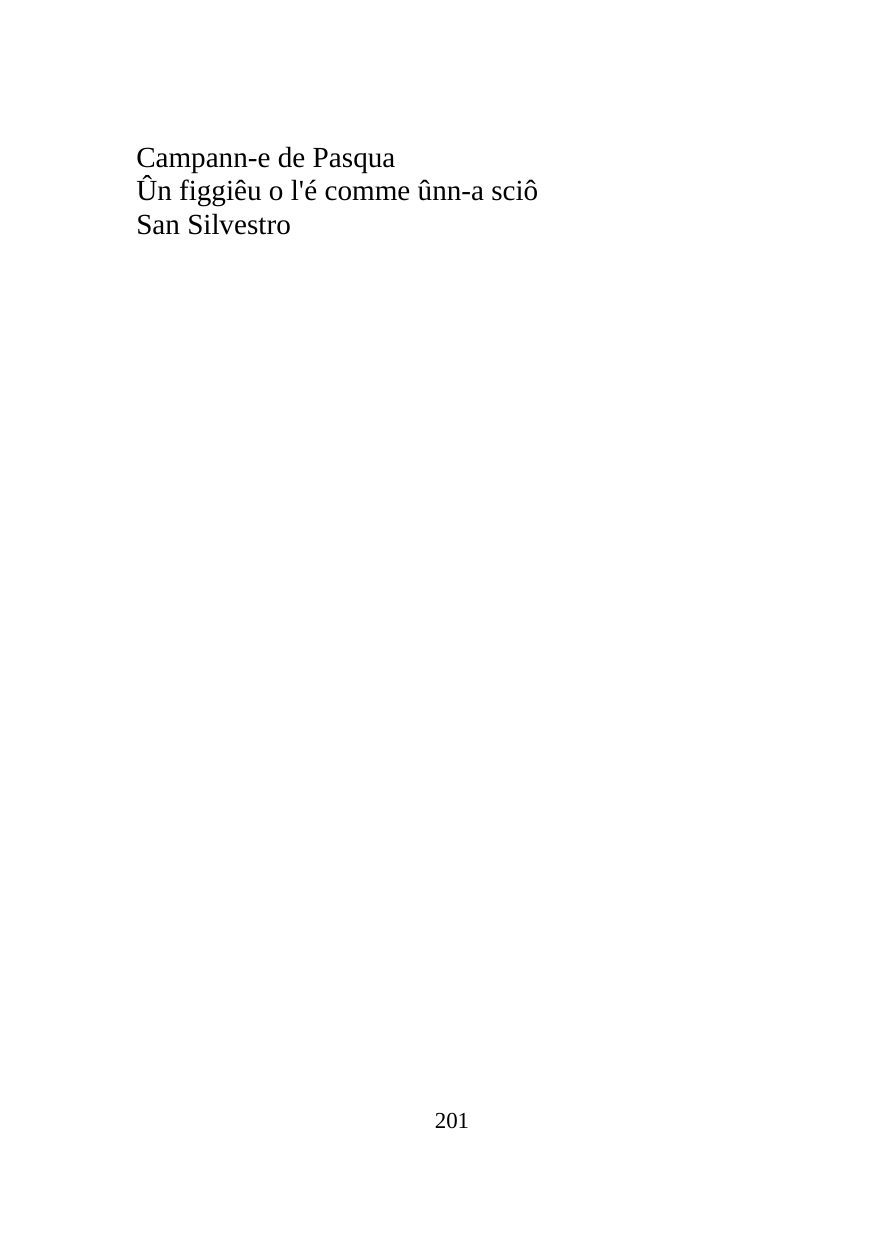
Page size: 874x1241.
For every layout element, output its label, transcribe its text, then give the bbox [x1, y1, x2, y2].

text San Silvestro [106, 207, 768, 241]
text Ûn figgiêu o l'é comme ûnn-a sciô [106, 173, 768, 207]
text Campann-e de Pasqua [106, 140, 768, 173]
